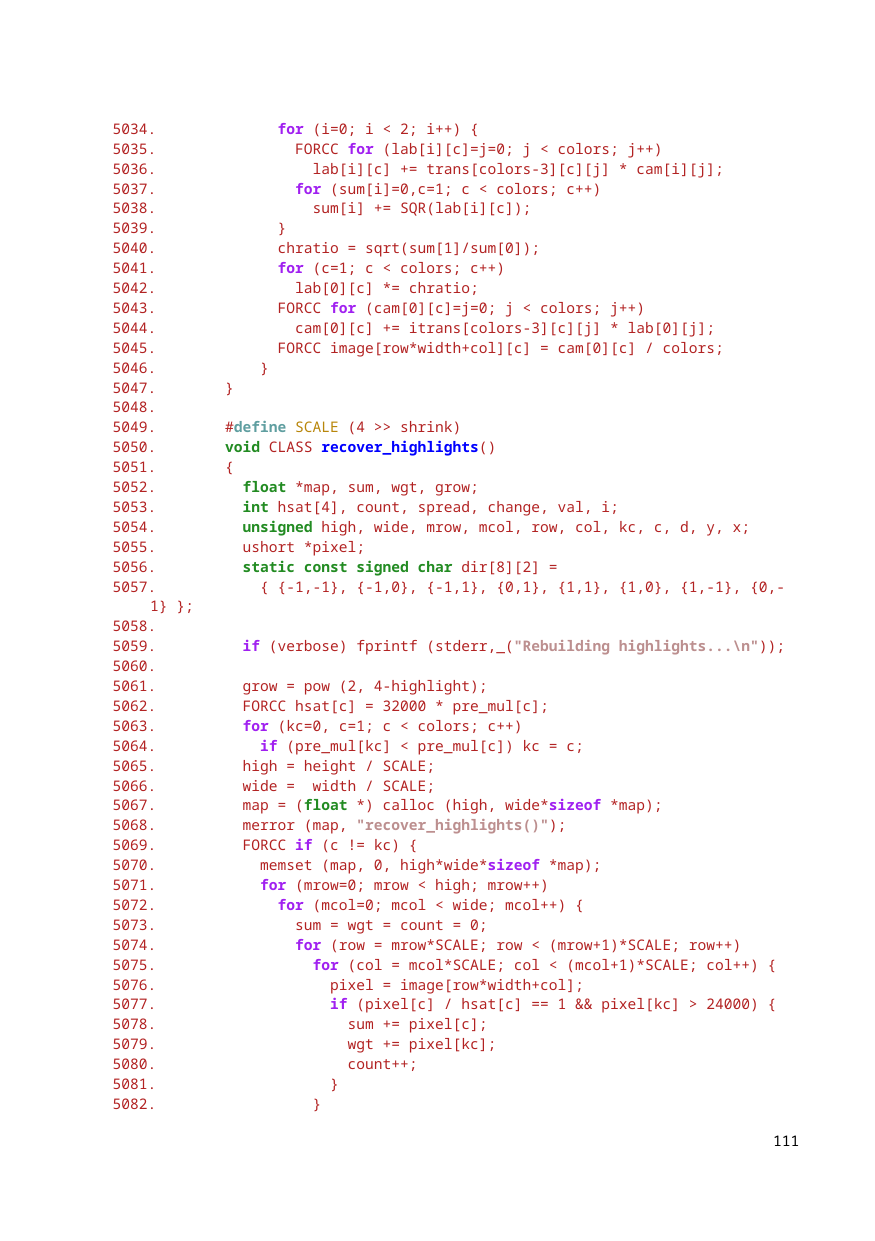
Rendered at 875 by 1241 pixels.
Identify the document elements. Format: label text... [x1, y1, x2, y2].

list } [112, 357, 799, 377]
list count++; [112, 1054, 799, 1074]
list static const signed char dir[8][2] = [112, 556, 799, 576]
list FORCC hsat[c] = 32000 * pre_mul[c]; [112, 696, 799, 716]
list sum = wgt = count = 0; [112, 914, 799, 934]
list wide = width / SCALE; [112, 775, 799, 795]
list sum[i] += SQR(lab[i][c]); [112, 198, 799, 218]
list { [112, 457, 799, 477]
list } [112, 1094, 799, 1113]
list } [112, 218, 799, 238]
list int hsat[4], count, spread, change, val, i; [112, 497, 799, 517]
list ushort *pixel; [112, 537, 799, 556]
list lab[i][c] += trans[colors-3][c][j] * cam[i][j]; [112, 158, 799, 178]
list map = (float *) calloc (high, wide*sizeof *map); [112, 795, 799, 815]
list void CLASS recover_highlights() [112, 437, 799, 457]
list for (mrow=0; mrow < high; mrow++) [112, 875, 799, 895]
list for (kc=0, c=1; c < colors; c++) [112, 716, 799, 736]
list high = height / SCALE; [112, 755, 799, 775]
list pixel = image[row*width+col]; [112, 974, 799, 994]
list lab[0][c] *= chratio; [112, 278, 799, 298]
list } [112, 377, 799, 397]
list for (row = mrow*SCALE; row < (mrow+1)*SCALE; row++) [112, 934, 799, 954]
list cam[0][c] += itrans[colors-3][c][j] * lab[0][j]; [112, 318, 799, 338]
list } [112, 1074, 799, 1094]
list chratio = sqrt(sum[1]/sum[0]); [112, 238, 799, 258]
list for (col = mcol*SCALE; col < (mcol+1)*SCALE; col++) { [112, 954, 799, 974]
list { {-1,-1}, {-1,0}, {-1,1}, {0,1}, {1,1}, {1,0}, {1,-1}, {0,-1} }; [112, 576, 799, 616]
list for (c=1; c < colors; c++) [112, 258, 799, 278]
list FORCC for (lab[i][c]=j=0; j < colors; j++) [112, 139, 799, 158]
list wgt += pixel[kc]; [112, 1034, 799, 1054]
list for (i=0; i < 2; i++) { [112, 119, 799, 139]
list FORCC for (cam[0][c]=j=0; j < colors; j++) [112, 298, 799, 318]
list if (verbose) fprintf (stderr,_("Rebuilding highlights...\n")); [112, 636, 799, 656]
list float *map, sum, wgt, grow; [112, 477, 799, 497]
list for (sum[i]=0,c=1; c < colors; c++) [112, 178, 799, 198]
list unsigned high, wide, mrow, mcol, row, col, kc, c, d, y, x; [112, 517, 799, 537]
list grow = pow (2, 4-highlight); [112, 676, 799, 696]
list for (mcol=0; mcol < wide; mcol++) { [112, 895, 799, 914]
list if (pre_mul[kc] < pre_mul[c]) kc = c; [112, 736, 799, 755]
list #define SCALE (4 >> shrink) [112, 417, 799, 437]
list if (pixel[c] / hsat[c] == 1 && pixel[kc] > 24000) { [112, 994, 799, 1014]
list merror (map, "recover_highlights()"); [112, 815, 799, 835]
list FORCC image[row*width+col][c] = cam[0][c] / colors; [112, 338, 799, 357]
list FORCC if (c != kc) { [112, 835, 799, 855]
list memset (map, 0, high*wide*sizeof *map); [112, 855, 799, 875]
list sum += pixel[c]; [112, 1014, 799, 1034]
